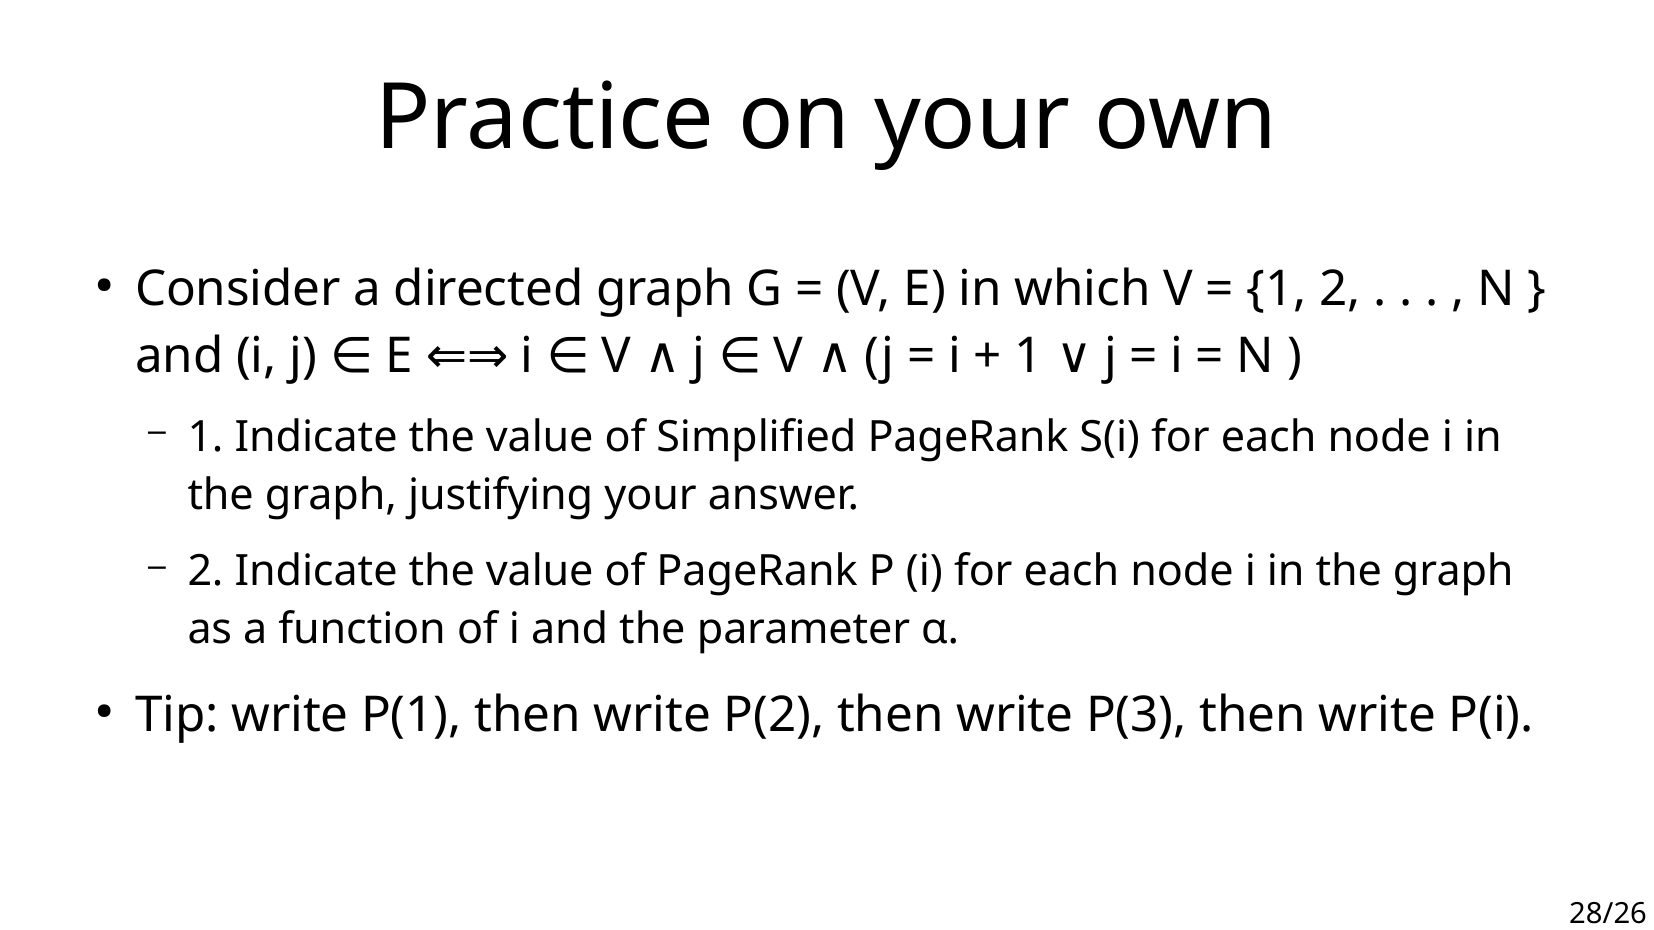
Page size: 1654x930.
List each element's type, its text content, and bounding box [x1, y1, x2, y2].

list Consider a directed graph G = (V, E) in which V = {1, 2, . . . , N } and (i, j) ∈ E ⇐⇒ i ∈ V ∧ j ∈ V ∧ (j = i + 1 ∨ j = i = N ) 1. Indicate the value of Simplified PageRank S(i) for each node i in the graph, justifying your answer. 2. Indicate the value of PageRank P (i) for each node i in the graph as a function of i and the parameter α. Tip: write P(1), then write P(2), then write P(3), then write P(i). [82, 252, 1571, 793]
title Practice on your own [82, 1, 1571, 225]
